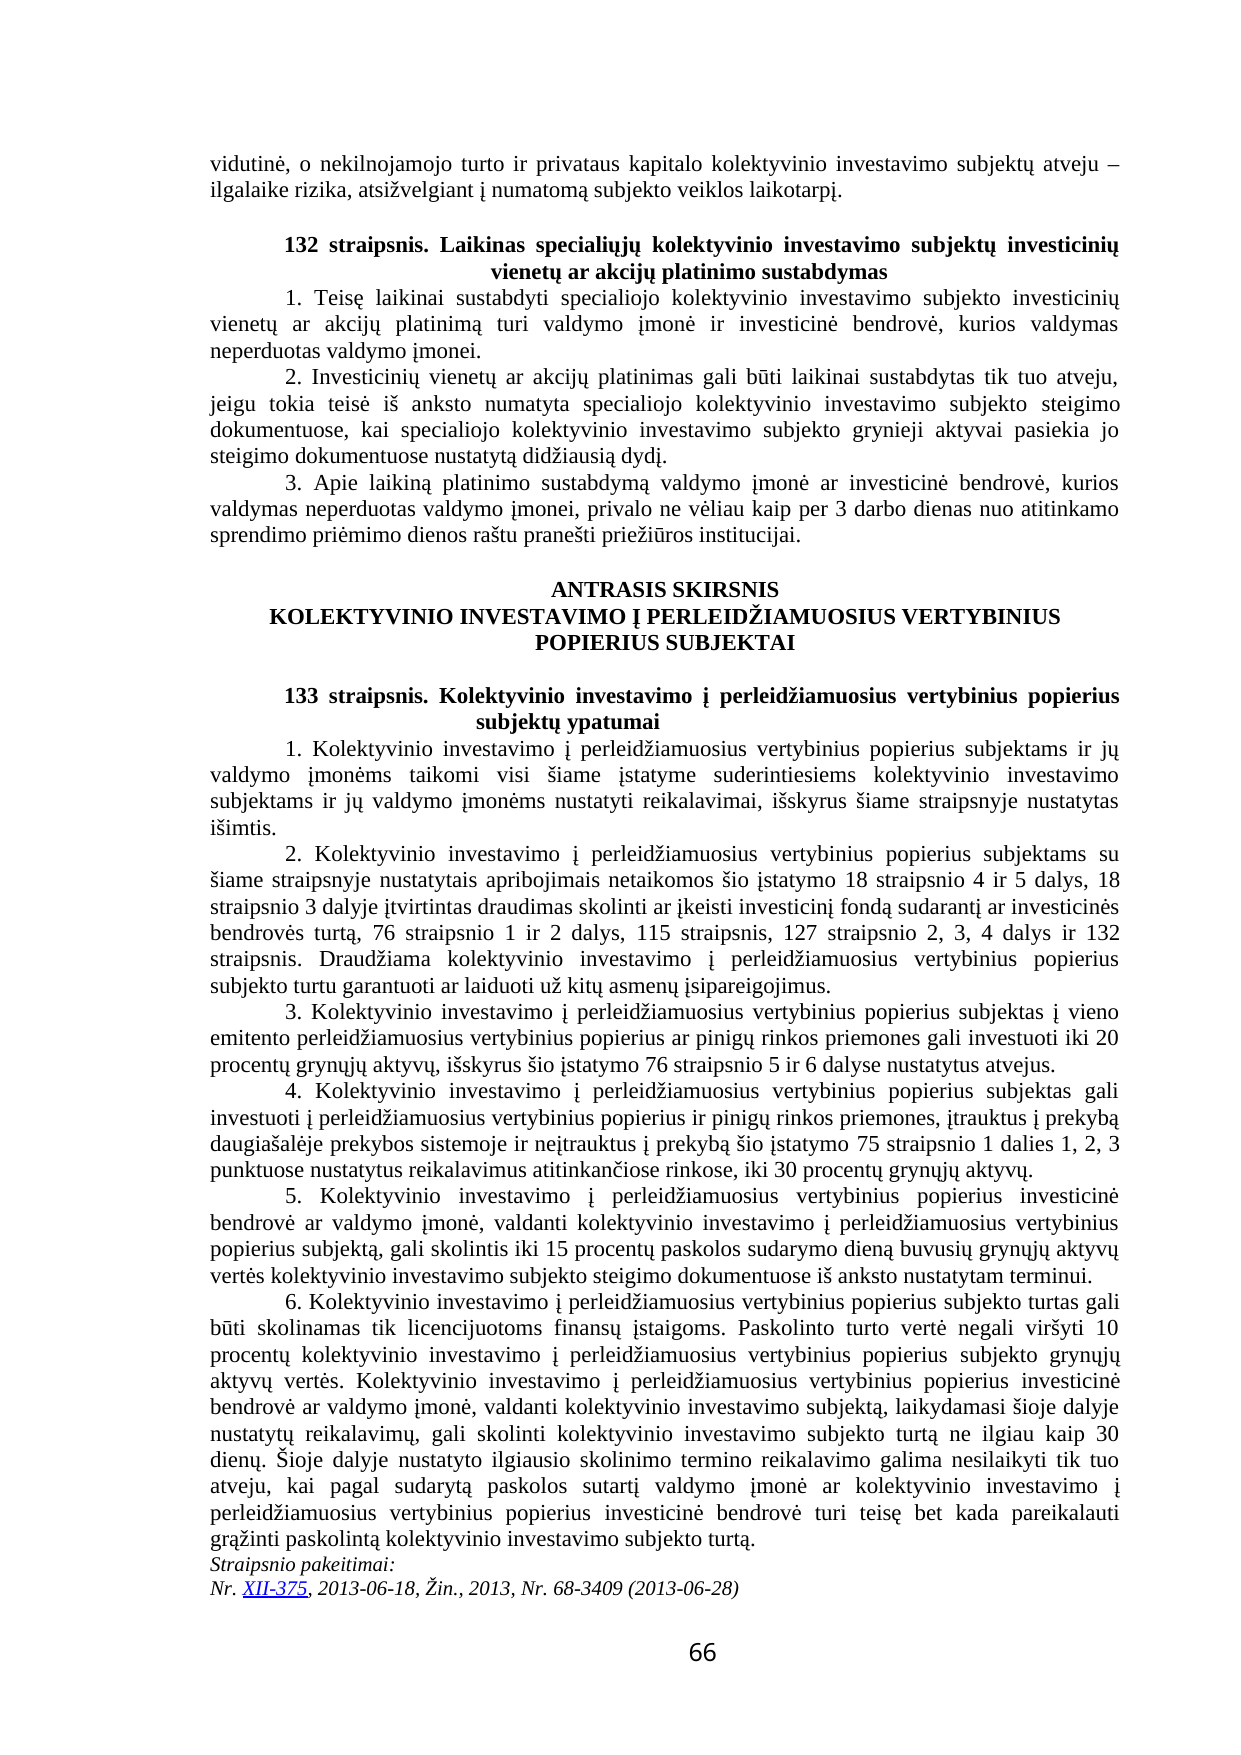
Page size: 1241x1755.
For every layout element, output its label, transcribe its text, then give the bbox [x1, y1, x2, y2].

text 1. Teisę laikinai sustabdyti specialiojo kolektyvinio investavimo subjekto investicinių vienetų ar akcijų platinimą turi valdymo įmonė ir investicinė bendrovė, kurios valdymas neperduotas valdymo įmonei. [210, 284, 1120, 363]
text 2. Kolektyvinio investavimo į perleidžiamuosius vertybinius popierius subjektams su šiame straipsnyje nustatytais apribojimais netaikomos šio įstatymo 18 straipsnio 4 ir 5 dalys, 18 straipsnio 3 dalyje įtvirtintas draudimas skolinti ar įkeisti investicinį fondą sudarantį ar investicinės bendrovės turtą, 76 straipsnio 1 ir 2 dalys, 115 straipsnis, 127 straipsnio 2, 3, 4 dalys ir 132 straipsnis. Draudžiama kolektyvinio investavimo į perleidžiamuosius vertybinius popierius subjekto turtu garantuoti ar laiduoti už kitų asmenų įsipareigojimus. [210, 840, 1120, 998]
text 2. Investicinių vienetų ar akcijų platinimas gali būti laikinai sustabdytas tik tuo atveju, jeigu tokia teisė iš anksto numatyta specialiojo kolektyvinio investavimo subjekto steigimo dokumentuose, kai specialiojo kolektyvinio investavimo subjekto grynieji aktyvai pasiekia jo steigimo dokumentuose nustatytą didžiausią dydį. [210, 363, 1120, 469]
text Straipsnio pakeitimai: [210, 1552, 1120, 1576]
text 4. Kolektyvinio investavimo į perleidžiamuosius vertybinius popierius subjektas gali investuoti į perleidžiamuosius vertybinius popierius ir pinigų rinkos priemones, įtrauktus į prekybą daugiašalėje prekybos sistemoje ir neįtrauktus į prekybą šio įstatymo 75 straipsnio 1 dalies 1, 2, 3 punktuose nustatytus reikalavimus atitinkančiose rinkose, iki 30 procentų grynųjų aktyvų. [210, 1077, 1120, 1183]
text 3. Apie laikiną platinimo sustabdymą valdymo įmonė ar investicinė bendrovė, kurios valdymas neperduotas valdymo įmonei, privalo ne vėliau kaip per 3 darbo dienas nuo atitinkamo sprendimo priėmimo dienos raštu pranešti priežiūros institucijai. [210, 469, 1120, 548]
text Kolektyvinio investavimo Į PERLEIDŽIAMUOSIUS VERTYBINIUS POPIERIUS subjektai [210, 603, 1120, 656]
text antrasis skirsnis [210, 576, 1120, 603]
text vidutinė, o nekilnojamojo turto ir privataus kapitalo kolektyvinio investavimo subjektų atveju – ilgalaike rizika, atsižvelgiant į numatomą subjekto veiklos laikotarpį. [210, 150, 1120, 203]
text 132 straipsnis. Laikinas specialiųjų kolektyvinio investavimo subjektų investicinių vienetų ar akcijų platinimo sustabdymas [284, 231, 1120, 284]
text Nr. XII-375, 2013-06-18, Žin., 2013, Nr. 68-3409 (2013-06-28) [210, 1576, 1120, 1600]
text 1. Kolektyvinio investavimo į perleidžiamuosius vertybinius popierius subjektams ir jų valdymo įmonėms taikomi visi šiame įstatyme suderintiesiems kolektyvinio investavimo subjektams ir jų valdymo įmonėms nustatyti reikalavimai, išskyrus šiame straipsnyje nustatytas išimtis. [210, 734, 1120, 840]
text 5. Kolektyvinio investavimo į perleidžiamuosius vertybinius popierius investicinė bendrovė ar valdymo įmonė, valdanti kolektyvinio investavimo į perleidžiamuosius vertybinius popierius subjektą, gali skolintis iki 15 procentų paskolos sudarymo dieną buvusių grynųjų aktyvų vertės kolektyvinio investavimo subjekto steigimo dokumentuose iš anksto nustatytam terminui. [210, 1183, 1120, 1288]
text 133 straipsnis. Kolektyvinio investavimo į perleidžiamuosius vertybinius popierius subjektų ypatumai [284, 682, 1120, 734]
text 6. Kolektyvinio investavimo į perleidžiamuosius vertybinius popierius subjekto turtas gali būti skolinamas tik licencijuotoms finansų įstaigoms. Paskolinto turto vertė negali viršyti 10 procentų kolektyvinio investavimo į perleidžiamuosius vertybinius popierius subjekto grynųjų aktyvų vertės. Kolektyvinio investavimo į perleidžiamuosius vertybinius popierius investicinė bendrovė ar valdymo įmonė, valdanti kolektyvinio investavimo subjektą, laikydamasi šioje dalyje nustatytų reikalavimų, gali skolinti kolektyvinio investavimo subjekto turtą ne ilgiau kaip 30 dienų. Šioje dalyje nustatyto ilgiausio skolinimo termino reikalavimo galima nesilaikyti tik tuo atveju, kai pagal sudarytą paskolos sutartį valdymo įmonė ar kolektyvinio investavimo į perleidžiamuosius vertybinius popierius investicinė bendrovė turi teisę bet kada pareikalauti grąžinti paskolintą kolektyvinio investavimo subjekto turtą. [210, 1288, 1120, 1552]
text 3. Kolektyvinio investavimo į perleidžiamuosius vertybinius popierius subjektas į vieno emitento perleidžiamuosius vertybinius popierius ar pinigų rinkos priemones gali investuoti iki 20 procentų grynųjų aktyvų, išskyrus šio įstatymo 76 straipsnio 5 ir 6 dalyse nustatytus atvejus. [210, 998, 1120, 1077]
